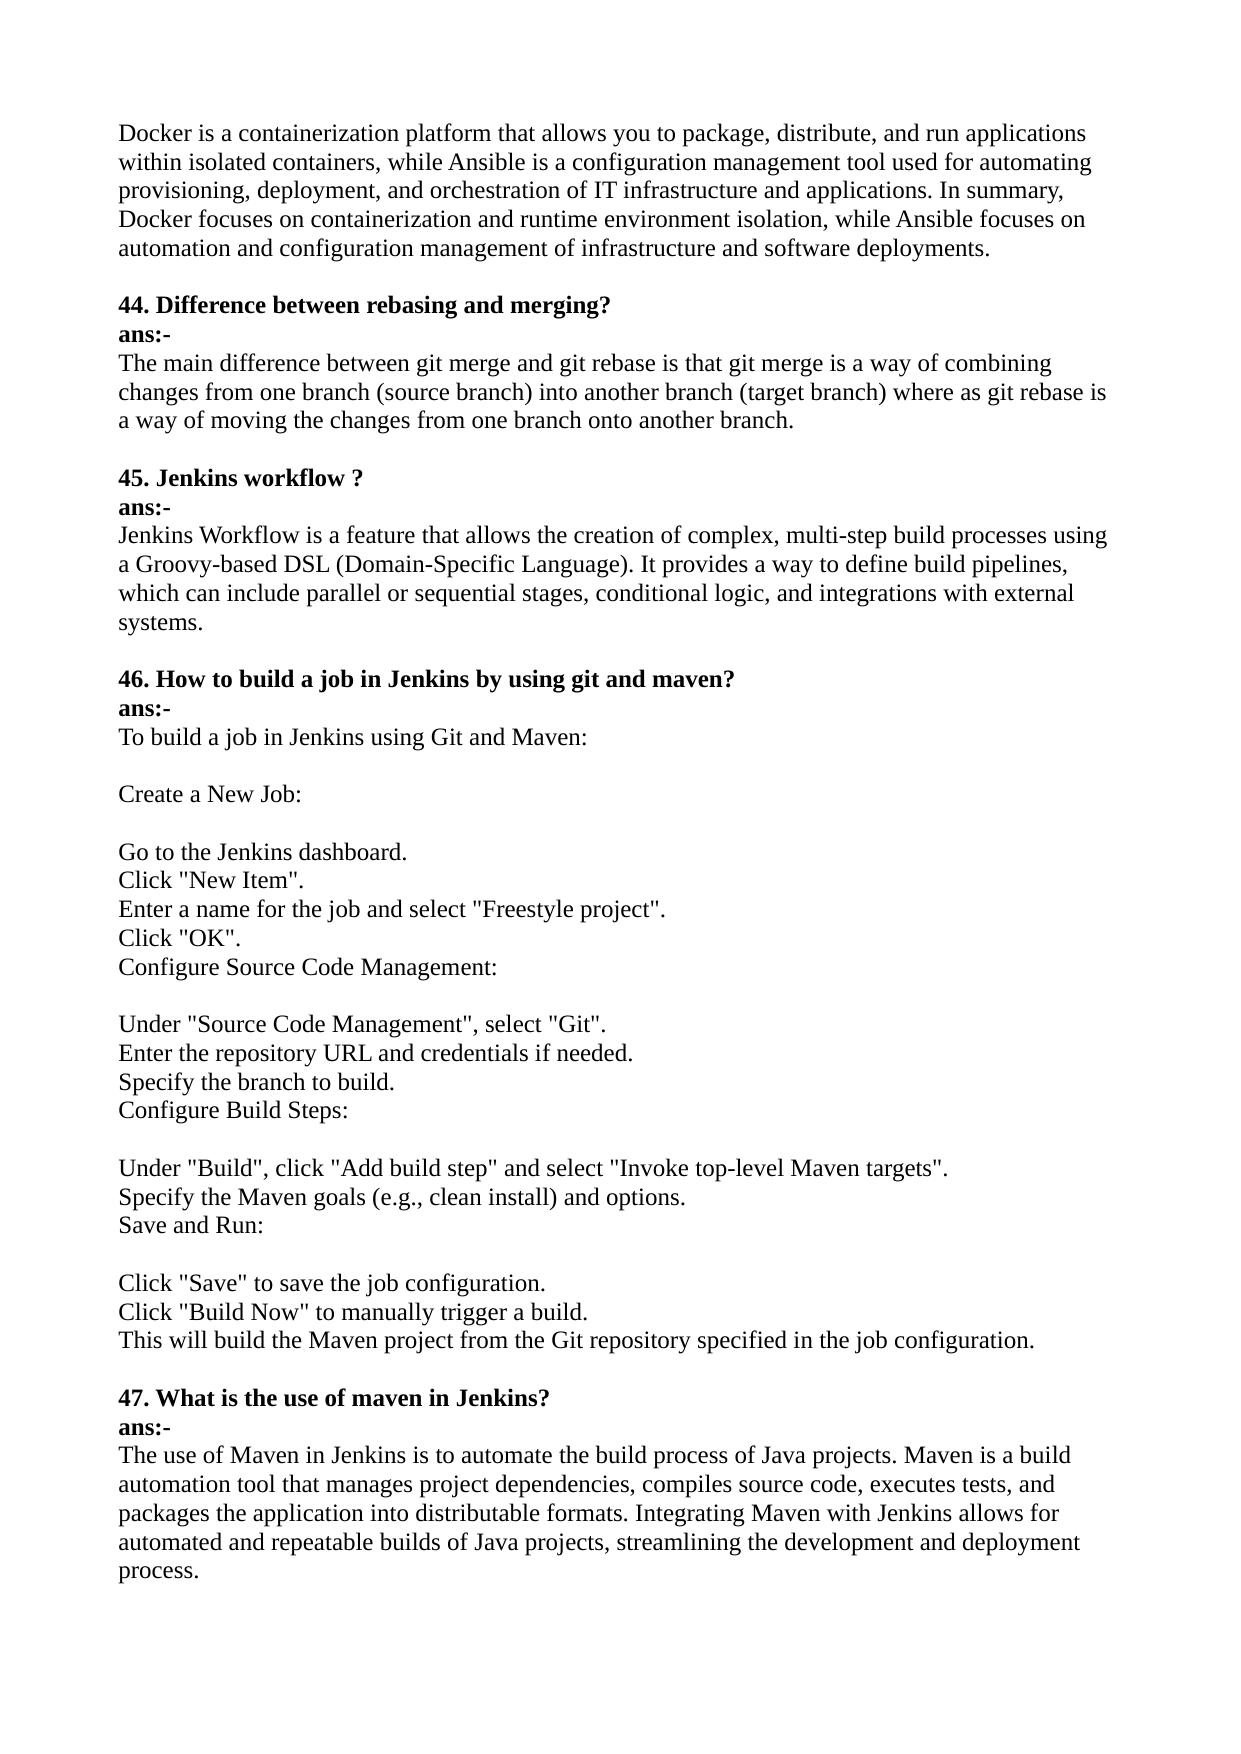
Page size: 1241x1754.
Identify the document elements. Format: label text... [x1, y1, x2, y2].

text Go to the Jenkins dashboard. [118, 837, 1122, 866]
text Jenkins Workflow is a feature that allows the creation of complex, multi-step build processes using a Groovy-based DSL (Domain-Specific Language). It provides a way to define build pipelines, which can include parallel or sequential stages, conditional logic, and integrations with external systems. [118, 521, 1122, 636]
text Click "Save" to save the job configuration. [118, 1268, 1122, 1297]
text To build a job in Jenkins using Git and Maven: [118, 722, 1122, 751]
text The use of Maven in Jenkins is to automate the build process of Java projects. Maven is a build automation tool that manages project dependencies, compiles source code, executes tests, and packages the application into distributable formats. Integrating Maven with Jenkins allows for automated and repeatable builds of Java projects, streamlining the development and deployment process. [118, 1441, 1122, 1584]
text 47. What is the use of maven in Jenkins? [118, 1383, 1122, 1412]
text ans:- [118, 319, 1122, 348]
text Configure Source Code Management: [118, 952, 1122, 981]
text Click "OK". [118, 923, 1122, 952]
text Click "New Item". [118, 866, 1122, 894]
text Enter a name for the job and select "Freestyle project". [118, 894, 1122, 923]
text Specify the branch to build. [118, 1067, 1122, 1096]
text This will build the Maven project from the Git repository specified in the job configuration. [118, 1326, 1122, 1354]
text 45. Jenkins workflow ? [118, 463, 1122, 492]
text Under "Build", click "Add build step" and select "Invoke top-level Maven targets". [118, 1153, 1122, 1182]
text Configure Build Steps: [118, 1096, 1122, 1124]
text Under "Source Code Management", select "Git". [118, 1009, 1122, 1038]
text Save and Run: [118, 1211, 1122, 1239]
text 44. Difference between rebasing and merging? [118, 291, 1122, 319]
text The main difference between git merge and git rebase is that git merge is a way of combining changes from one branch (source branch) into another branch (target branch) where as git rebase is a way of moving the changes from one branch onto another branch. [118, 348, 1122, 434]
text Docker is a containerization platform that allows you to package, distribute, and run applications within isolated containers, while Ansible is a configuration management tool used for automating provisioning, deployment, and orchestration of IT infrastructure and applications. In summary, Docker focuses on containerization and runtime environment isolation, while Ansible focuses on automation and configuration management of infrastructure and software deployments. [118, 118, 1122, 262]
text Enter the repository URL and credentials if needed. [118, 1038, 1122, 1067]
text ans:- [118, 1412, 1122, 1441]
text Create a New Job: [118, 779, 1122, 808]
text Specify the Maven goals (e.g., clean install) and options. [118, 1182, 1122, 1211]
text ans:- [118, 693, 1122, 722]
text 46. How to build a job in Jenkins by using git and maven? [118, 664, 1122, 693]
text Click "Build Now" to manually trigger a build. [118, 1297, 1122, 1326]
text ans:- [118, 492, 1122, 521]
